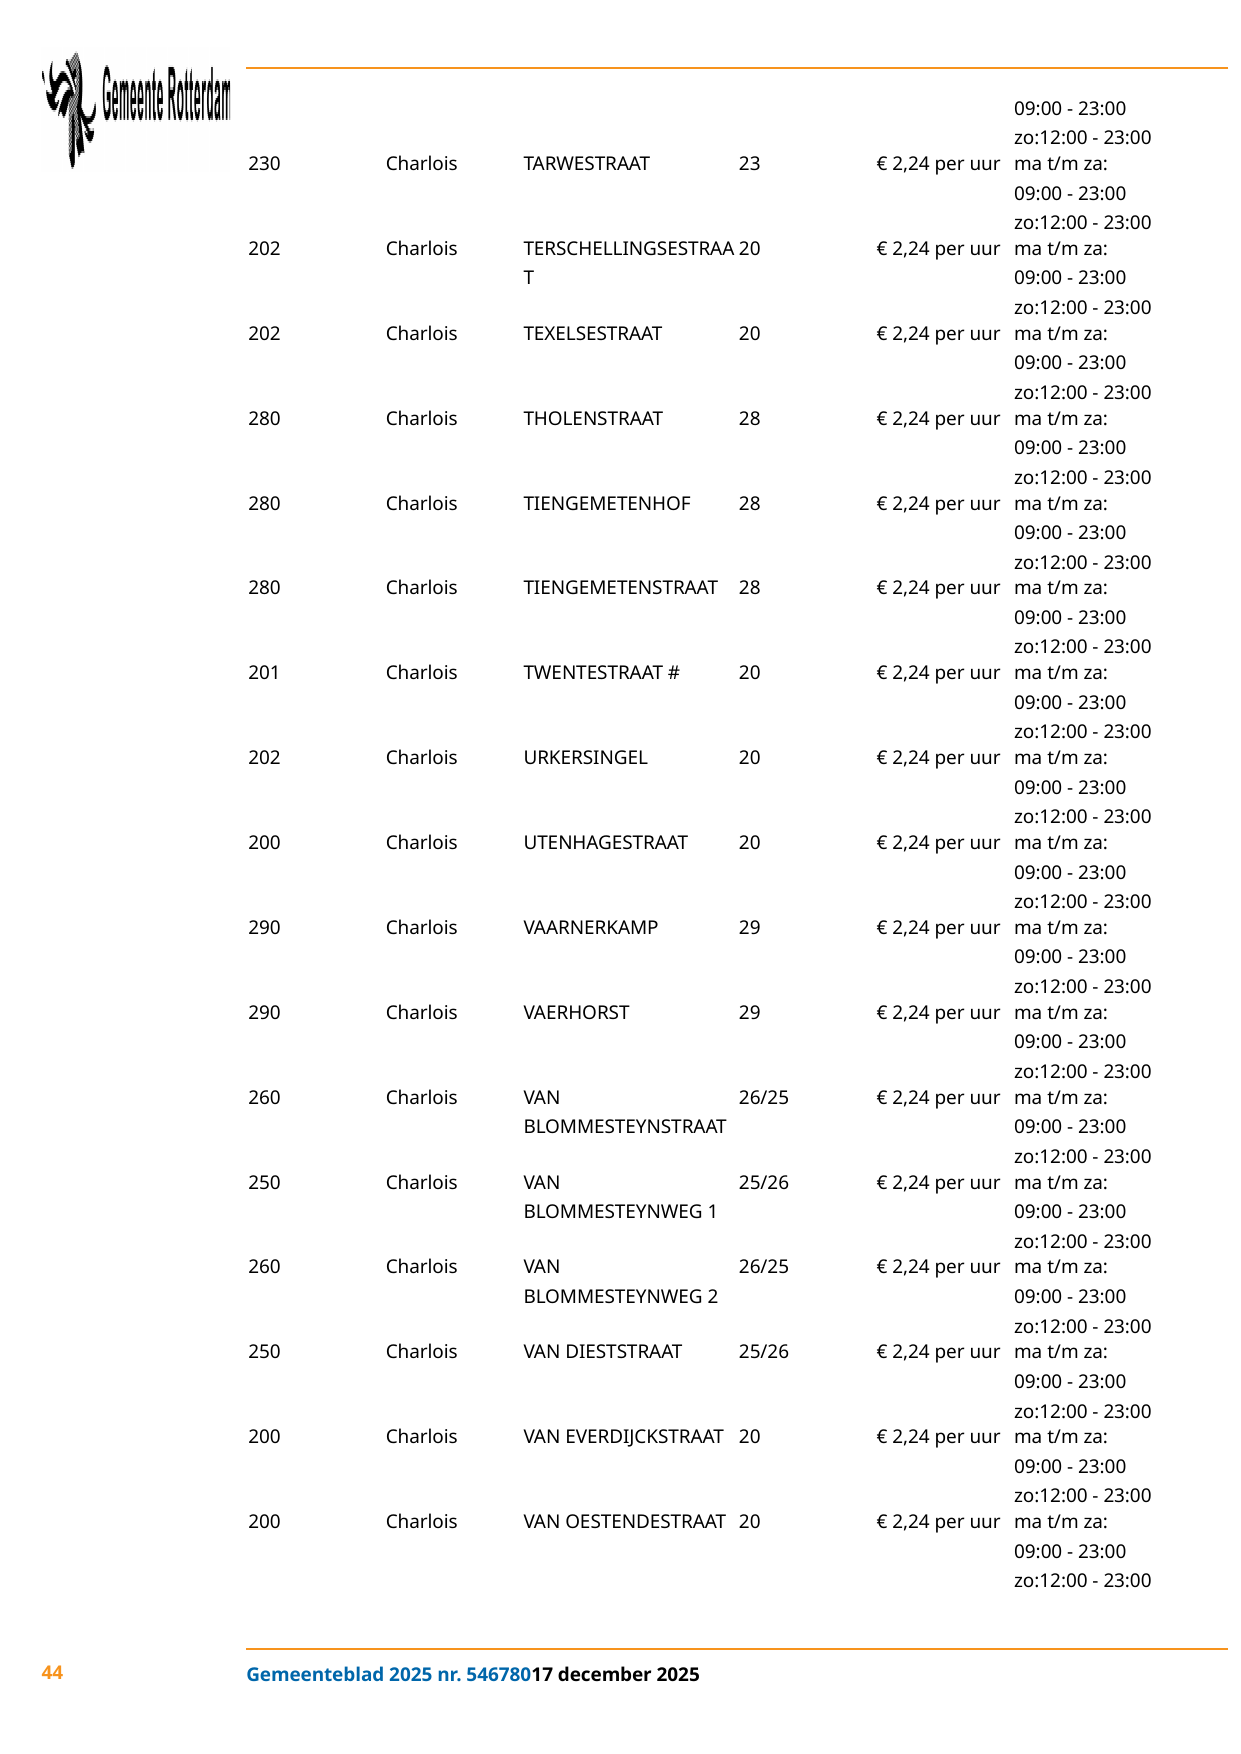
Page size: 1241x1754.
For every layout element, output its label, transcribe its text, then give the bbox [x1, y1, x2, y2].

table_cell Charlois [386, 914, 523, 999]
table_cell € 2,24 per uur [876, 829, 1014, 914]
table_cell THOLENSTRAAT [523, 405, 739, 490]
table_cell ma t/m za: 09:00 - 23:00 zo:12:00 - 23:00 [1014, 320, 1152, 405]
table_cell Charlois [386, 1509, 523, 1593]
table_cell Charlois [386, 1169, 523, 1254]
table_cell VAN DIESTSTRAAT [523, 1339, 739, 1423]
table_cell 250 [248, 1169, 386, 1254]
table_cell UTENHAGESTRAAT [523, 829, 739, 914]
table_cell € 2,24 per uur [876, 235, 1014, 320]
table_cell € 2,24 per uur [876, 1169, 1014, 1254]
table_cell ma t/m za: 09:00 - 23:00 zo:12:00 - 23:00 [1014, 914, 1152, 999]
table_cell TERSCHELLINGSESTRAAT [523, 235, 739, 320]
table_cell ma t/m za: 09:00 - 23:00 zo:12:00 - 23:00 [1014, 744, 1152, 829]
table_cell € 2,24 per uur [876, 1509, 1014, 1593]
table_cell 29 [739, 914, 876, 999]
table_cell € 2,24 per uur [876, 999, 1014, 1084]
table_cell 09:00 - 23:00 zo:12:00 - 23:00 [1014, 95, 1152, 150]
table_cell Charlois [386, 1084, 523, 1169]
table_cell 20 [739, 660, 876, 744]
table_cell Charlois [386, 1339, 523, 1423]
table_cell 290 [248, 914, 386, 999]
table_cell URKERSINGEL [523, 744, 739, 829]
table_cell 202 [248, 235, 386, 320]
table_cell 20 [739, 235, 876, 320]
table_cell 202 [248, 320, 386, 405]
table_cell 26/25 [739, 1084, 876, 1169]
table_cell € 2,24 per uur [876, 1084, 1014, 1169]
table_cell 28 [739, 405, 876, 490]
table_cell Charlois [386, 829, 523, 914]
table_cell Charlois [386, 660, 523, 744]
table_cell 201 [248, 660, 386, 744]
table_cell 202 [248, 744, 386, 829]
table_cell 250 [248, 1339, 386, 1423]
table_cell 23 [739, 150, 876, 235]
table_cell € 2,24 per uur [876, 660, 1014, 744]
table_cell ma t/m za: 09:00 - 23:00 zo:12:00 - 23:00 [1014, 829, 1152, 914]
table_cell Charlois [386, 744, 523, 829]
table_cell 20 [739, 320, 876, 405]
table_cell € 2,24 per uur [876, 914, 1014, 999]
table_cell 28 [739, 490, 876, 574]
table_cell VAN EVERDIJCKSTRAAT [523, 1424, 739, 1508]
table_cell Charlois [386, 320, 523, 405]
table_cell 20 [739, 744, 876, 829]
table_cell Charlois [386, 405, 523, 490]
table_cell 20 [739, 829, 876, 914]
table_cell ma t/m za: 09:00 - 23:00 zo:12:00 - 23:00 [1014, 235, 1152, 320]
table_cell Charlois [386, 999, 523, 1084]
table_cell TWENTESTRAAT # [523, 660, 739, 744]
table_cell 26/25 [739, 1254, 876, 1339]
table_cell VAN BLOMMESTEYNWEG 2 [523, 1254, 739, 1339]
table_cell 280 [248, 405, 386, 490]
table_cell VAN OESTENDESTRAAT [523, 1509, 739, 1593]
table_cell € 2,24 per uur [876, 575, 1014, 659]
table_cell ma t/m za: 09:00 - 23:00 zo:12:00 - 23:00 [1014, 1084, 1152, 1169]
picture [41, 47, 231, 172]
table_cell VAARNERKAMP [523, 914, 739, 999]
table_cell ma t/m za: 09:00 - 23:00 zo:12:00 - 23:00 [1014, 1424, 1152, 1508]
table_cell € 2,24 per uur [876, 1254, 1014, 1339]
table_cell € 2,24 per uur [876, 490, 1014, 574]
table_cell 290 [248, 999, 386, 1084]
table_cell ma t/m za: 09:00 - 23:00 zo:12:00 - 23:00 [1014, 575, 1152, 659]
table_cell € 2,24 per uur [876, 1424, 1014, 1508]
table_cell Charlois [386, 235, 523, 320]
table_cell 260 [248, 1254, 386, 1339]
table_cell 20 [739, 1509, 876, 1593]
table_cell 200 [248, 829, 386, 914]
table_cell 280 [248, 490, 386, 574]
table_cell ma t/m za: 09:00 - 23:00 zo:12:00 - 23:00 [1014, 999, 1152, 1084]
table_cell TIENGEMETENHOF [523, 490, 739, 574]
table_cell [876, 95, 1014, 150]
table_cell Charlois [386, 575, 523, 659]
table_cell € 2,24 per uur [876, 150, 1014, 235]
table_cell [248, 95, 386, 150]
table_cell [386, 95, 523, 150]
table_cell ma t/m za: 09:00 - 23:00 zo:12:00 - 23:00 [1014, 1509, 1152, 1593]
table_cell 25/26 [739, 1169, 876, 1254]
table_cell € 2,24 per uur [876, 744, 1014, 829]
table_cell Charlois [386, 1254, 523, 1339]
table_cell VAERHORST [523, 999, 739, 1084]
table_cell 29 [739, 999, 876, 1084]
table_cell 200 [248, 1509, 386, 1593]
table_cell Charlois [386, 490, 523, 574]
table_cell Charlois [386, 150, 523, 235]
table_cell ma t/m za: 09:00 - 23:00 zo:12:00 - 23:00 [1014, 405, 1152, 490]
table_cell 28 [739, 575, 876, 659]
table_cell ma t/m za: 09:00 - 23:00 zo:12:00 - 23:00 [1014, 1339, 1152, 1423]
table_cell [523, 95, 739, 150]
table_cell VAN BLOMMESTEYNWEG 1 [523, 1169, 739, 1254]
table_cell ma t/m za: 09:00 - 23:00 zo:12:00 - 23:00 [1014, 1254, 1152, 1339]
table_cell € 2,24 per uur [876, 320, 1014, 405]
table_cell VAN BLOMMESTEYNSTRAAT [523, 1084, 739, 1169]
table_cell TARWESTRAAT [523, 150, 739, 235]
table_cell € 2,24 per uur [876, 1339, 1014, 1423]
table_cell 260 [248, 1084, 386, 1169]
table_cell 230 [248, 150, 386, 235]
table_cell ma t/m za: 09:00 - 23:00 zo:12:00 - 23:00 [1014, 150, 1152, 235]
table_cell 280 [248, 575, 386, 659]
table_cell 25/26 [739, 1339, 876, 1423]
table_cell ma t/m za: 09:00 - 23:00 zo:12:00 - 23:00 [1014, 1169, 1152, 1254]
table_cell € 2,24 per uur [876, 405, 1014, 490]
table_cell TIENGEMETENSTRAAT [523, 575, 739, 659]
table_cell [739, 95, 876, 150]
table_cell ma t/m za: 09:00 - 23:00 zo:12:00 - 23:00 [1014, 490, 1152, 574]
table_cell Charlois [386, 1424, 523, 1508]
table_cell TEXELSESTRAAT [523, 320, 739, 405]
table_cell 20 [739, 1424, 876, 1508]
table_cell ma t/m za: 09:00 - 23:00 zo:12:00 - 23:00 [1014, 660, 1152, 744]
table_cell 200 [248, 1424, 386, 1508]
